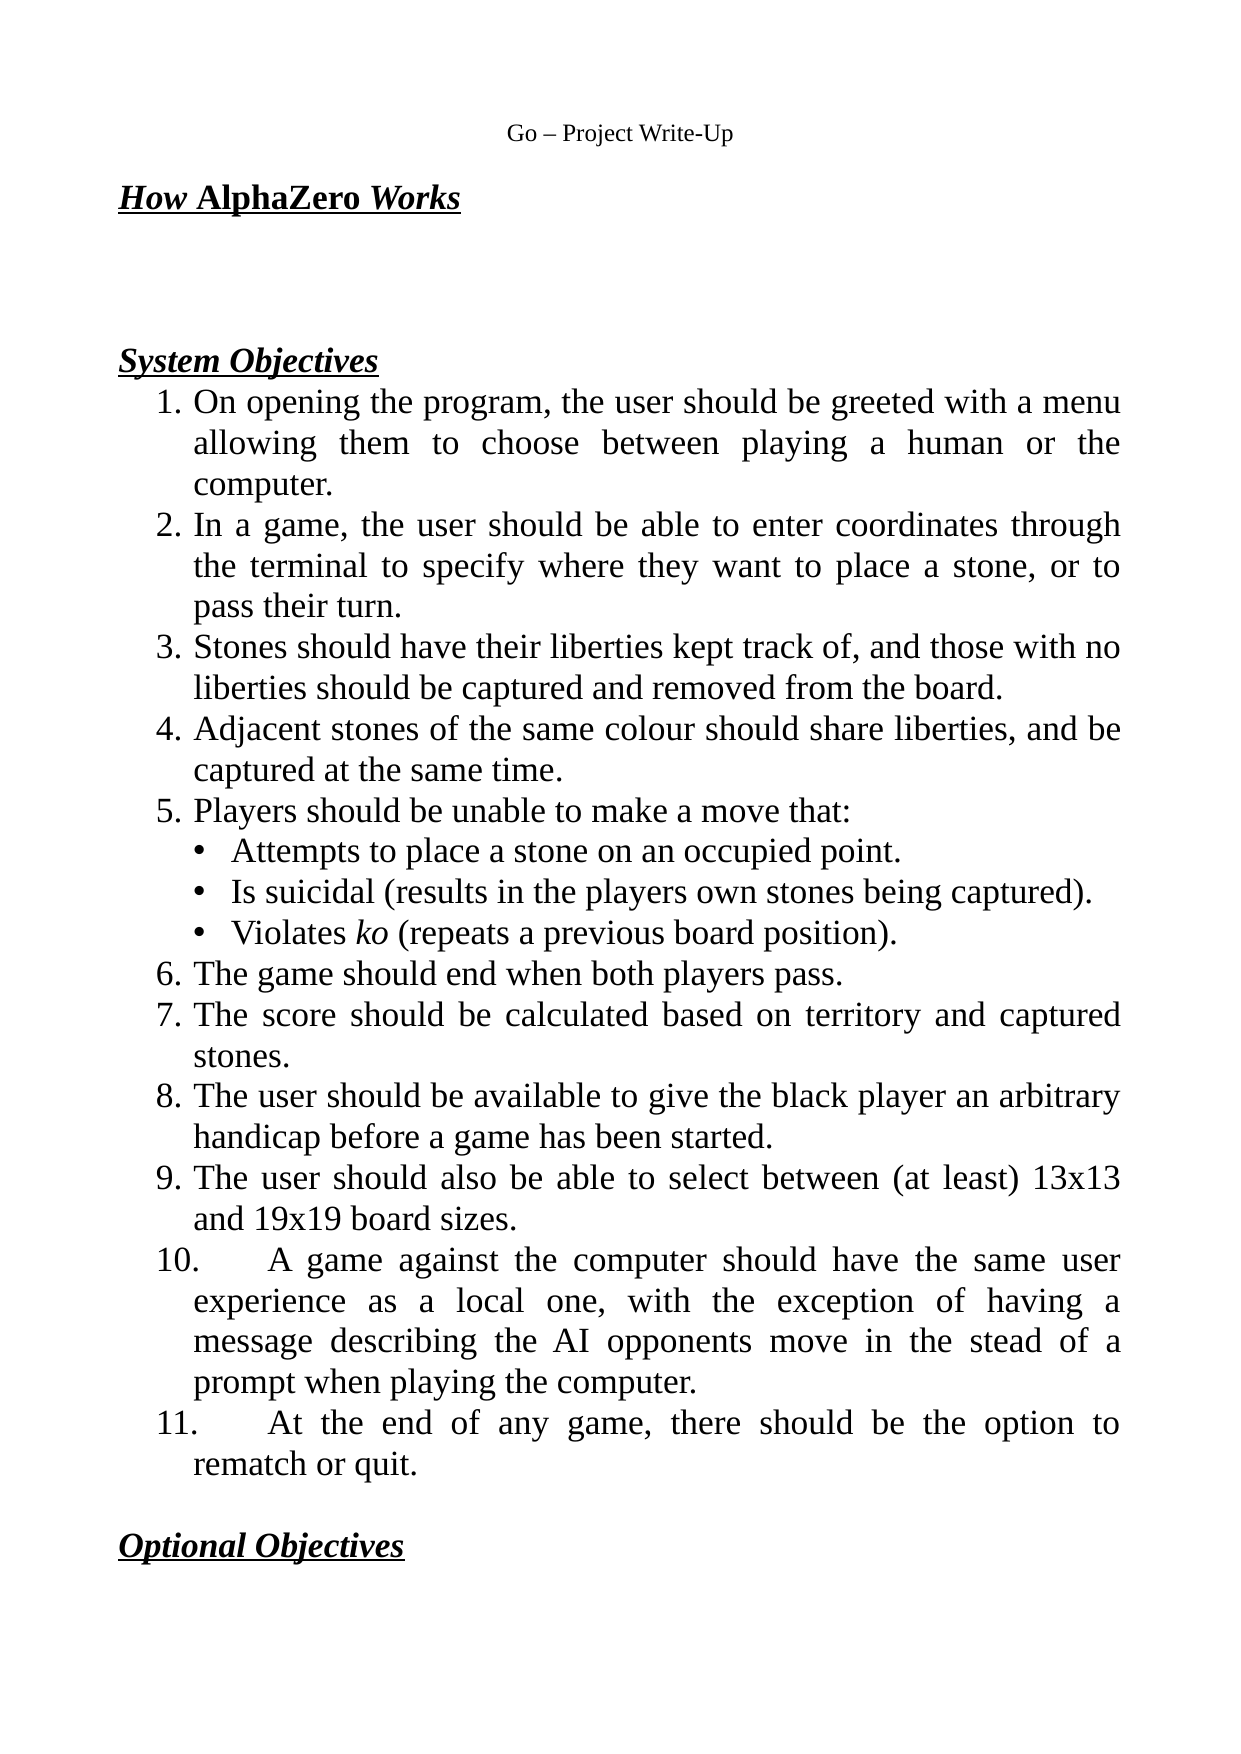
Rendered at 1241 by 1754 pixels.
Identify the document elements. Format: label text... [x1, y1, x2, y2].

list Players should be unable to make a move that: [156, 789, 1122, 830]
list The user should also be able to select between (at least) 13x13 and 19x19 board sizes. [156, 1156, 1122, 1238]
text System Objectives [118, 340, 1122, 381]
list At the end of any game, there should be the option to rematch or quit. [156, 1401, 1122, 1483]
list On opening the program, the user should be greeted with a menu allowing them to choose between playing a human or the computer. [156, 381, 1122, 503]
list Is suicidal (results in the players own stones being captured). [193, 871, 1122, 911]
list The user should be available to give the black player an arbitrary handicap before a game has been started. [156, 1075, 1122, 1156]
list The game should end when both players pass. [156, 952, 1122, 993]
list In a game, the user should be able to enter coordinates through the terminal to specify where they want to place a stone, or to pass their turn. [156, 503, 1122, 626]
text Optional Objectives [118, 1524, 1122, 1565]
list Adjacent stones of the same colour should share liberties, and be captured at the same time. [156, 707, 1122, 789]
list Attempts to place a stone on an occupied point. [193, 830, 1122, 871]
text How AlphaZero Works [118, 176, 1122, 217]
list Violates ko (repeats a previous board position). [193, 911, 1122, 952]
list A game against the computer should have the same user experience as a local one, with the exception of having a message describing the AI opponents move in the stead of a prompt when playing the computer. [156, 1238, 1122, 1401]
list The score should be calculated based on territory and captured stones. [156, 993, 1122, 1075]
list Stones should have their liberties kept track of, and those with no liberties should be captured and removed from the board. [156, 626, 1122, 707]
